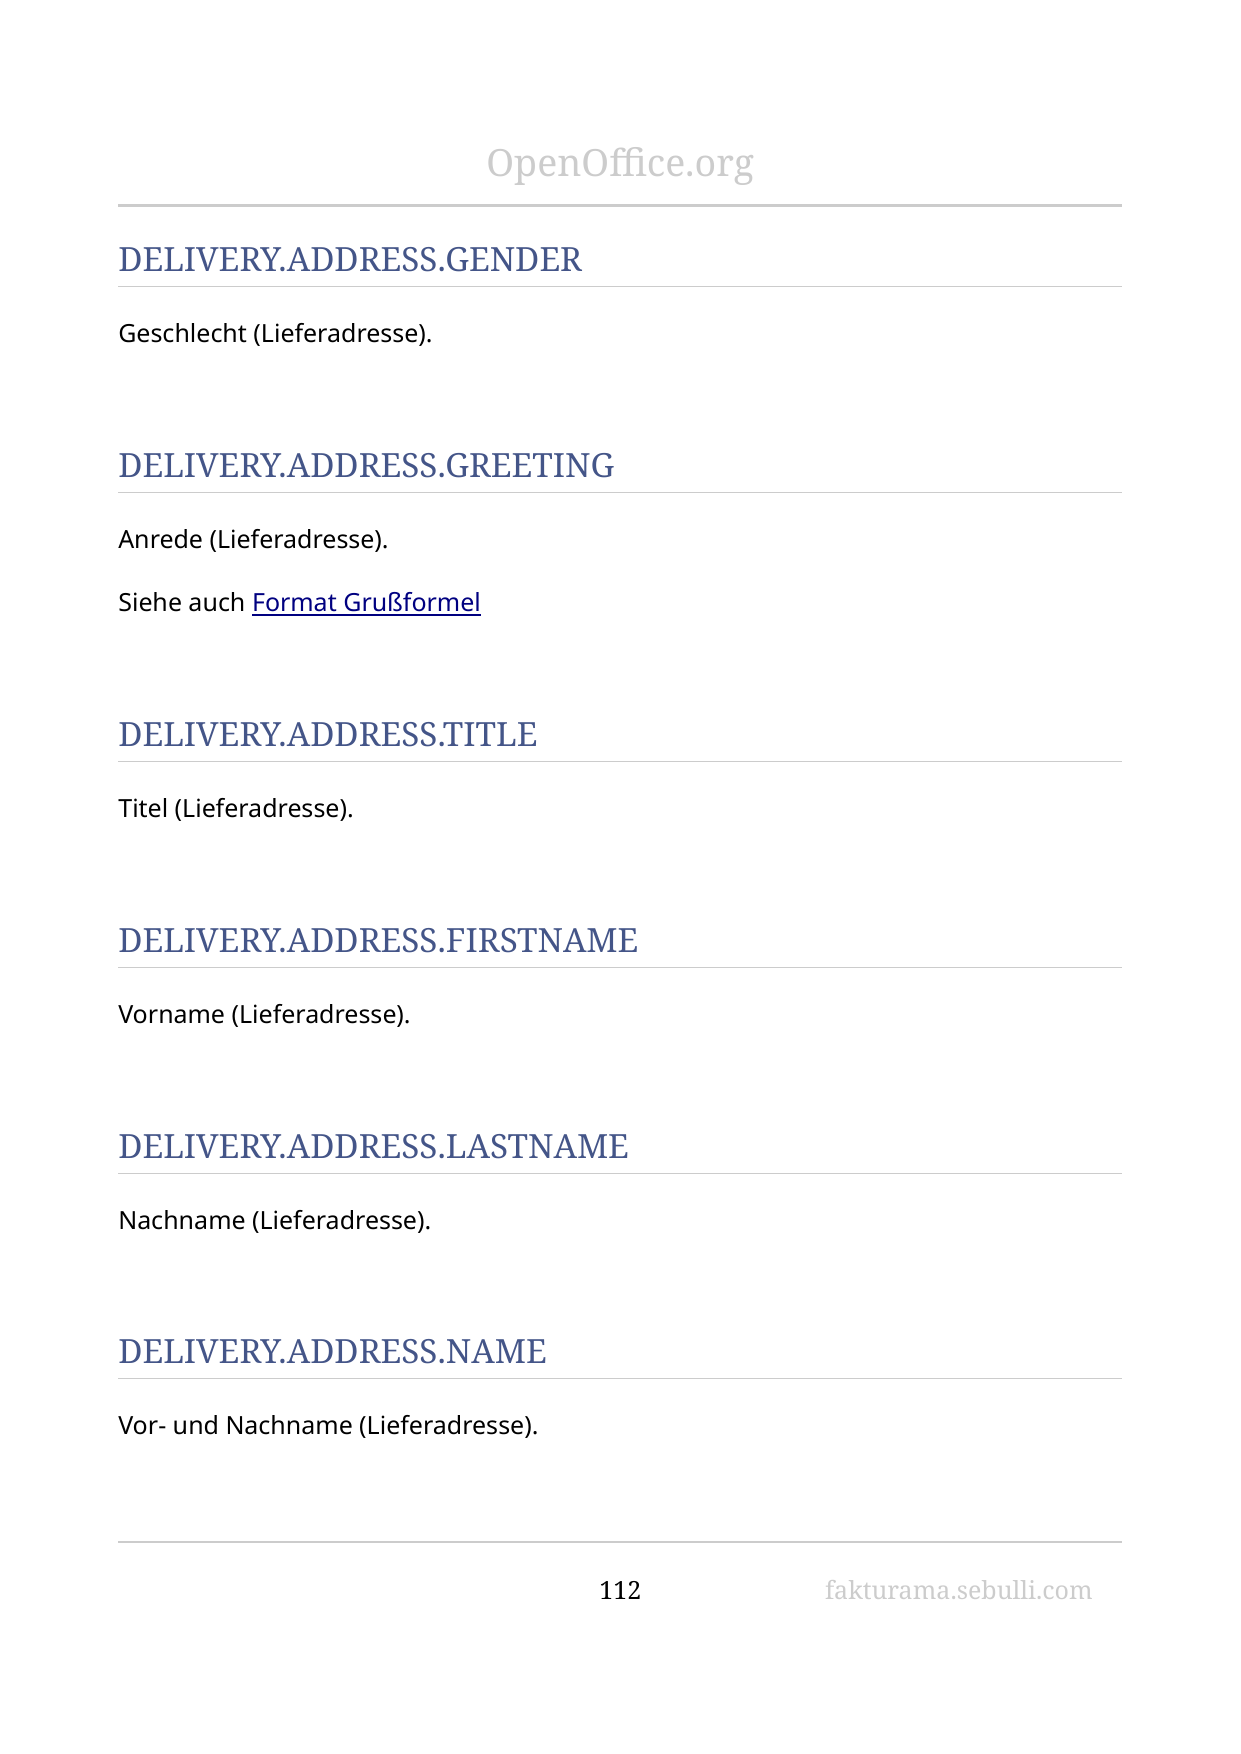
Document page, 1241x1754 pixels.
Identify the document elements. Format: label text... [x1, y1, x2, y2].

subtitle DELIVERY.ADDRESS.GREETING [118, 442, 1122, 492]
subtitle DELIVERY.ADDRESS.GENDER [118, 236, 1122, 286]
text Vor- und Nachname (Lieferadresse). [118, 1408, 1122, 1442]
subtitle DELIVERY.ADDRESS.LASTNAME [118, 1123, 1122, 1173]
text Vorname (Lieferadresse). [118, 997, 1122, 1031]
subtitle DELIVERY.ADDRESS.NAME [118, 1328, 1122, 1378]
text Siehe auch Format Grußformel [118, 585, 1122, 619]
text Anrede (Lieferadresse). [118, 522, 1122, 556]
subtitle DELIVERY.ADDRESS.TITLE [118, 711, 1122, 761]
subtitle DELIVERY.ADDRESS.FIRSTNAME [118, 917, 1122, 967]
text Nachname (Lieferadresse). [118, 1202, 1122, 1236]
text Titel (Lieferadresse). [118, 791, 1122, 825]
text Geschlecht (Lieferadresse). [118, 316, 1122, 350]
